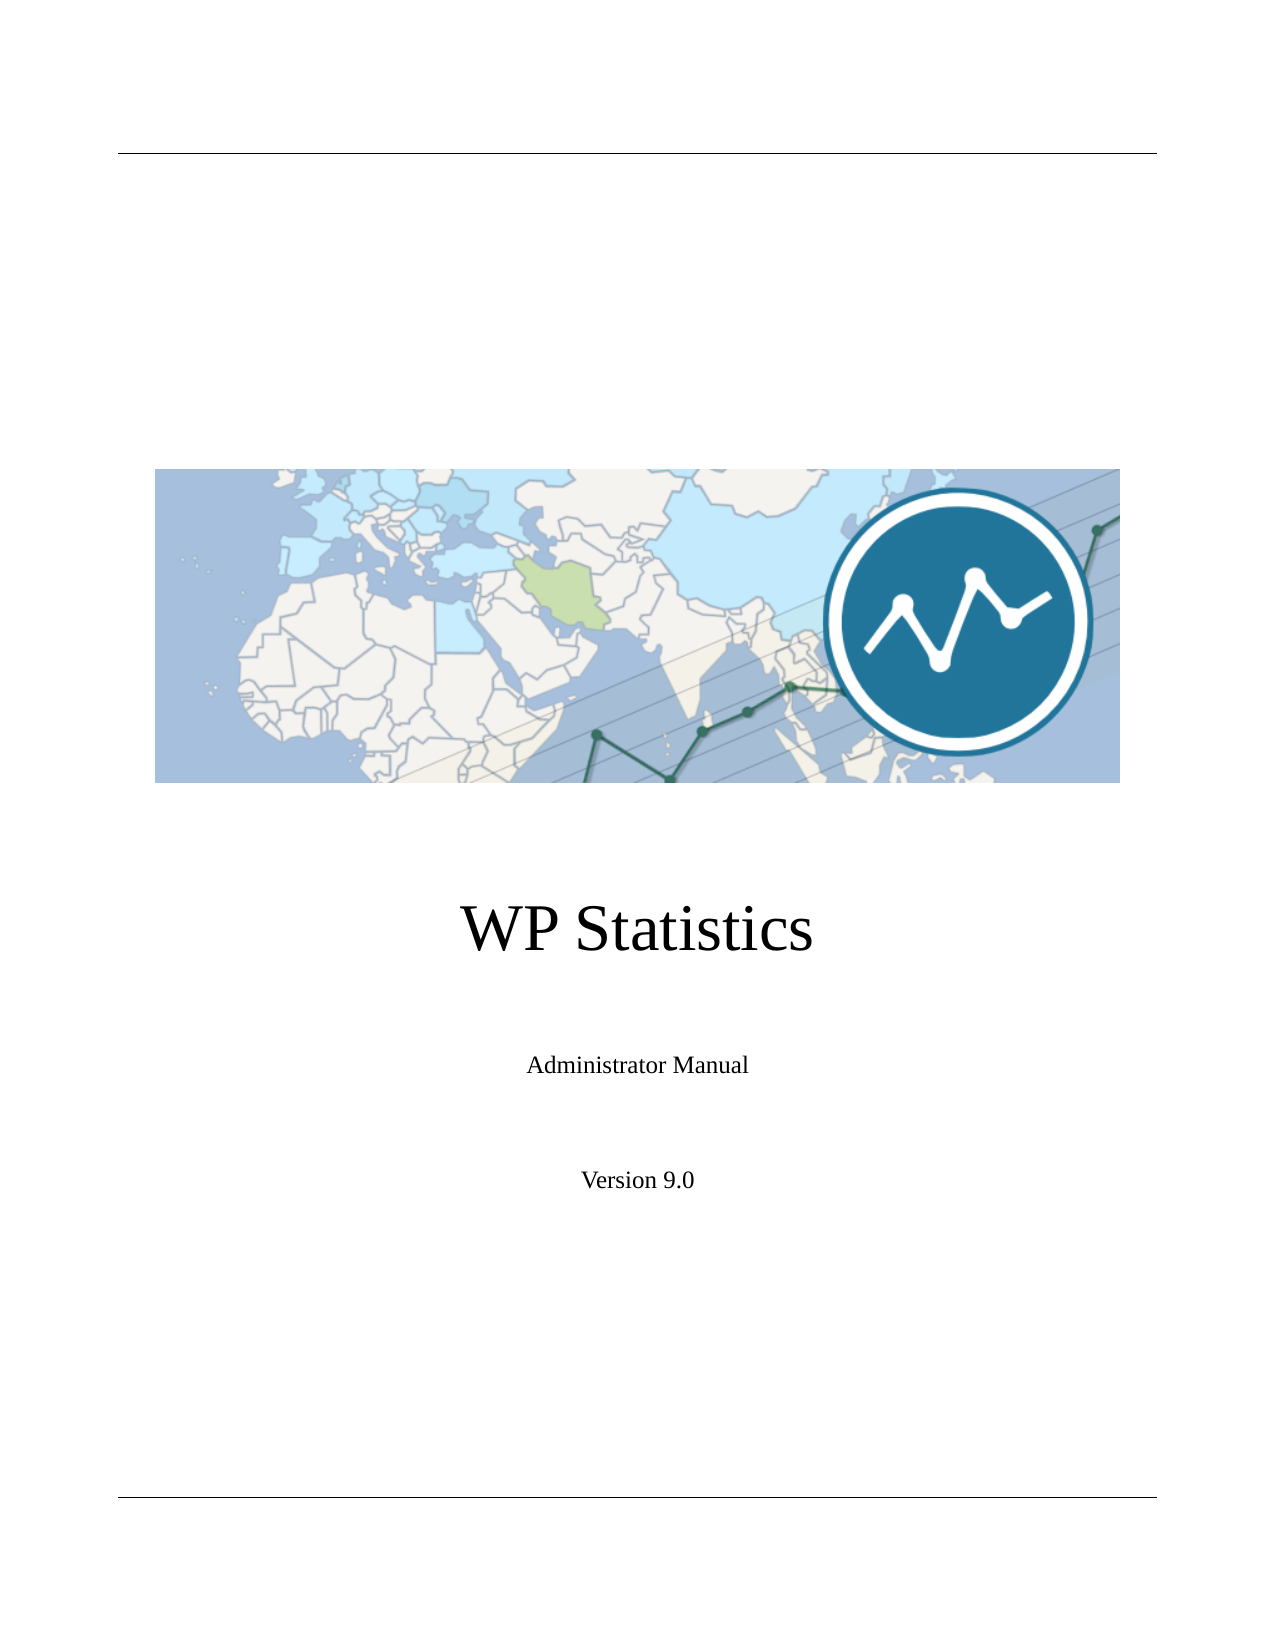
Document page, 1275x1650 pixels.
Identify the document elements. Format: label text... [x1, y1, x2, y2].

picture [155, 469, 1120, 783]
text WP Statistics [118, 888, 1157, 964]
text Version 9.0 [118, 1166, 1157, 1194]
text Administrator Manual [118, 1051, 1157, 1079]
